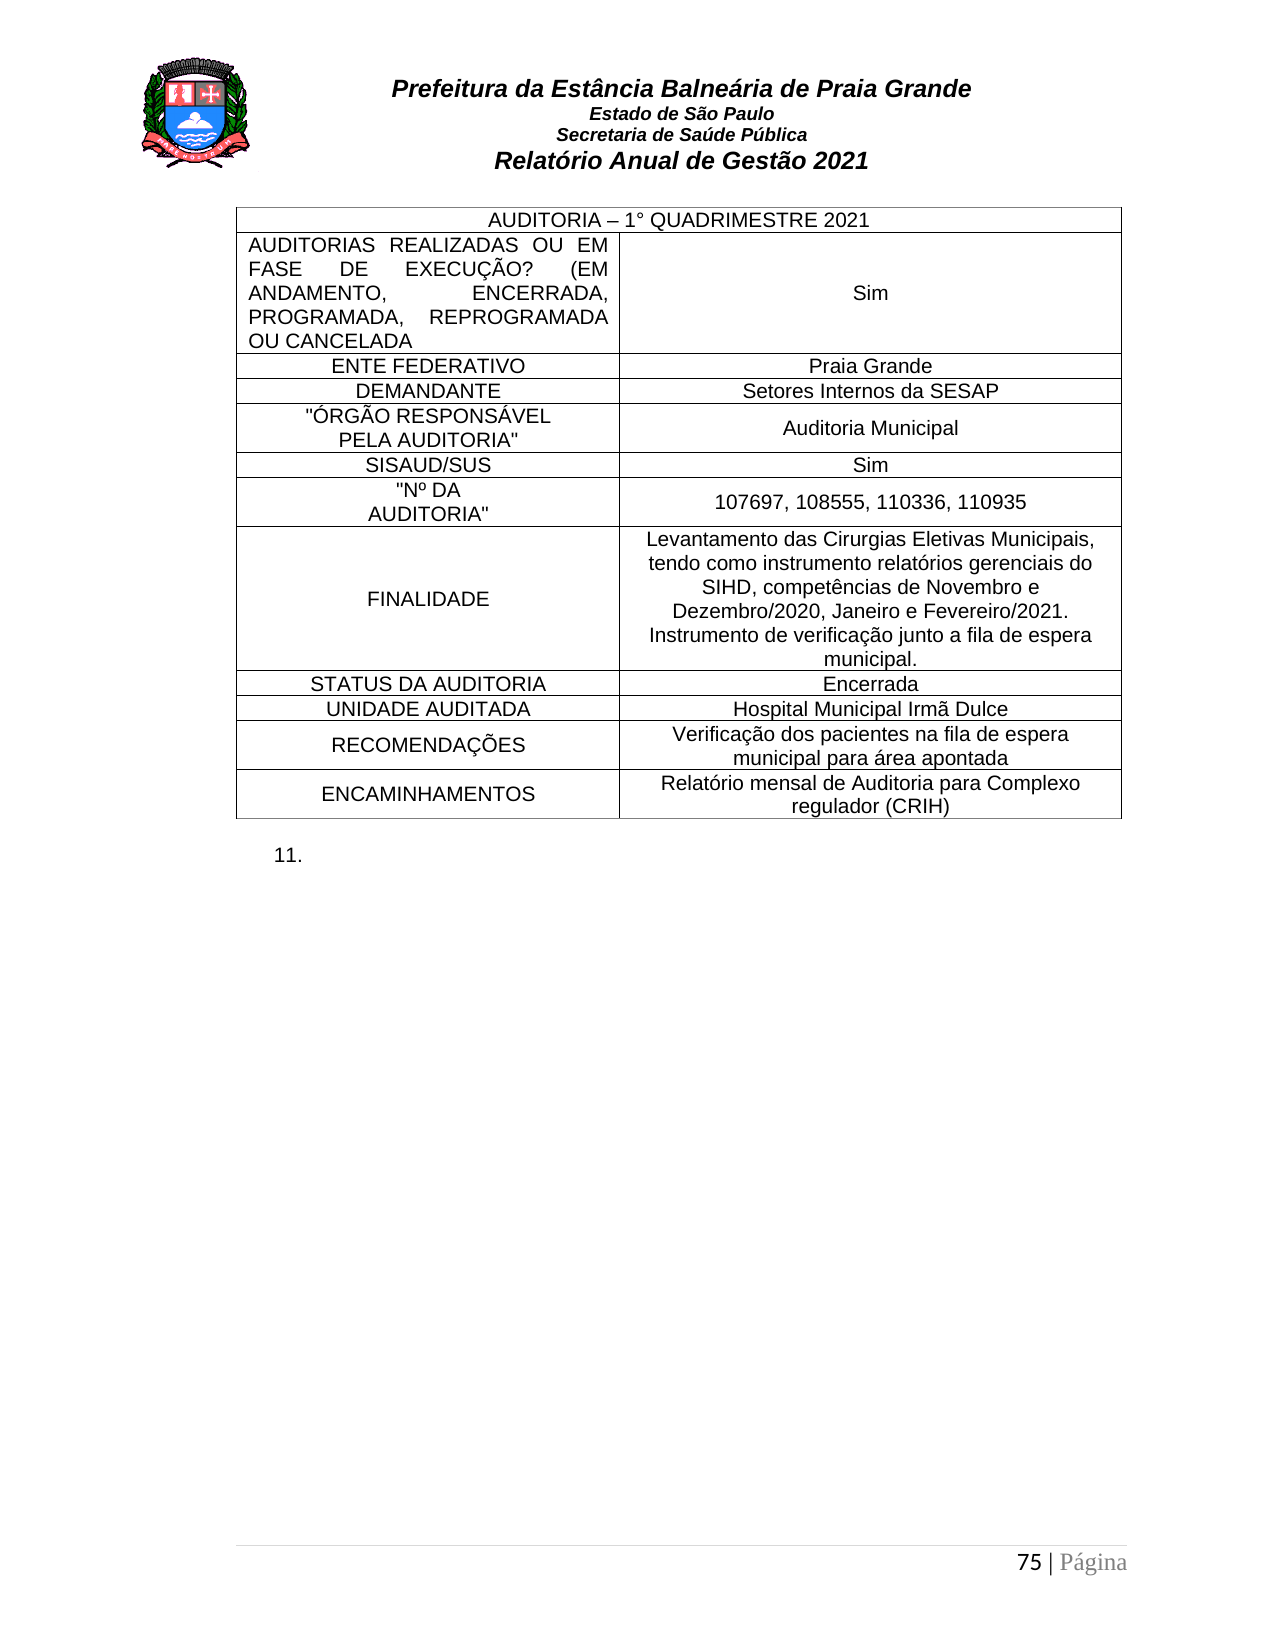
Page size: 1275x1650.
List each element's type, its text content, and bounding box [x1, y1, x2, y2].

table_cell FINALIDADE [237, 527, 619, 670]
table_cell Sim [620, 453, 1121, 477]
table_cell RECOMENDAÇÕES [237, 721, 619, 769]
table_cell Praia Grande [620, 354, 1121, 378]
table_cell Levantamento das Cirurgias Eletivas Municipais, tendo como instrumento relatórios gerenciais do SIHD, competências de Novembro e Dezembro/2020, Janeiro e Fevereiro/2021. Instrumento de verificação junto a fila de espera municipal. [620, 527, 1121, 670]
table_cell Relatório mensal de Auditoria para Complexo regulador (CRIH) [620, 770, 1121, 818]
table_header AUDITORIA – 1° QUADRIMESTRE 2021 [237, 208, 1121, 232]
table_cell DEMANDANTE [237, 379, 619, 403]
table_cell Setores Internos da SESAP [620, 379, 1121, 403]
table_cell 107697, 108555, 110336, 110935 [620, 478, 1121, 526]
table_cell SISAUD/SUS [237, 453, 619, 477]
table_cell ENCAMINHAMENTOS [237, 770, 619, 818]
picture [132, 55, 259, 172]
table_cell Auditoria Municipal [620, 404, 1121, 452]
table_cell Sim [620, 233, 1121, 353]
table_cell STATUS DA AUDITORIA [237, 671, 619, 695]
table_cell "Nº DA AUDITORIA" [237, 478, 619, 526]
table_cell Encerrada [620, 671, 1121, 695]
table_cell AUDITORIAS REALIZADAS OU EM FASE DE EXECUÇÃO? (EM ANDAMENTO, ENCERRADA, PROGRAMADA, REPROGRAMADA OU CANCELADA [237, 233, 619, 353]
table_cell "ÓRGÃO RESPONSÁVEL PELA AUDITORIA" [237, 404, 619, 452]
table_cell Verificação dos pacientes na fila de espera municipal para área apontada [620, 721, 1121, 769]
table_cell ENTE FEDERATIVO [237, 354, 619, 378]
table_cell UNIDADE AUDITADA [237, 696, 619, 720]
table_cell Hospital Municipal Irmã Dulce [620, 696, 1121, 720]
